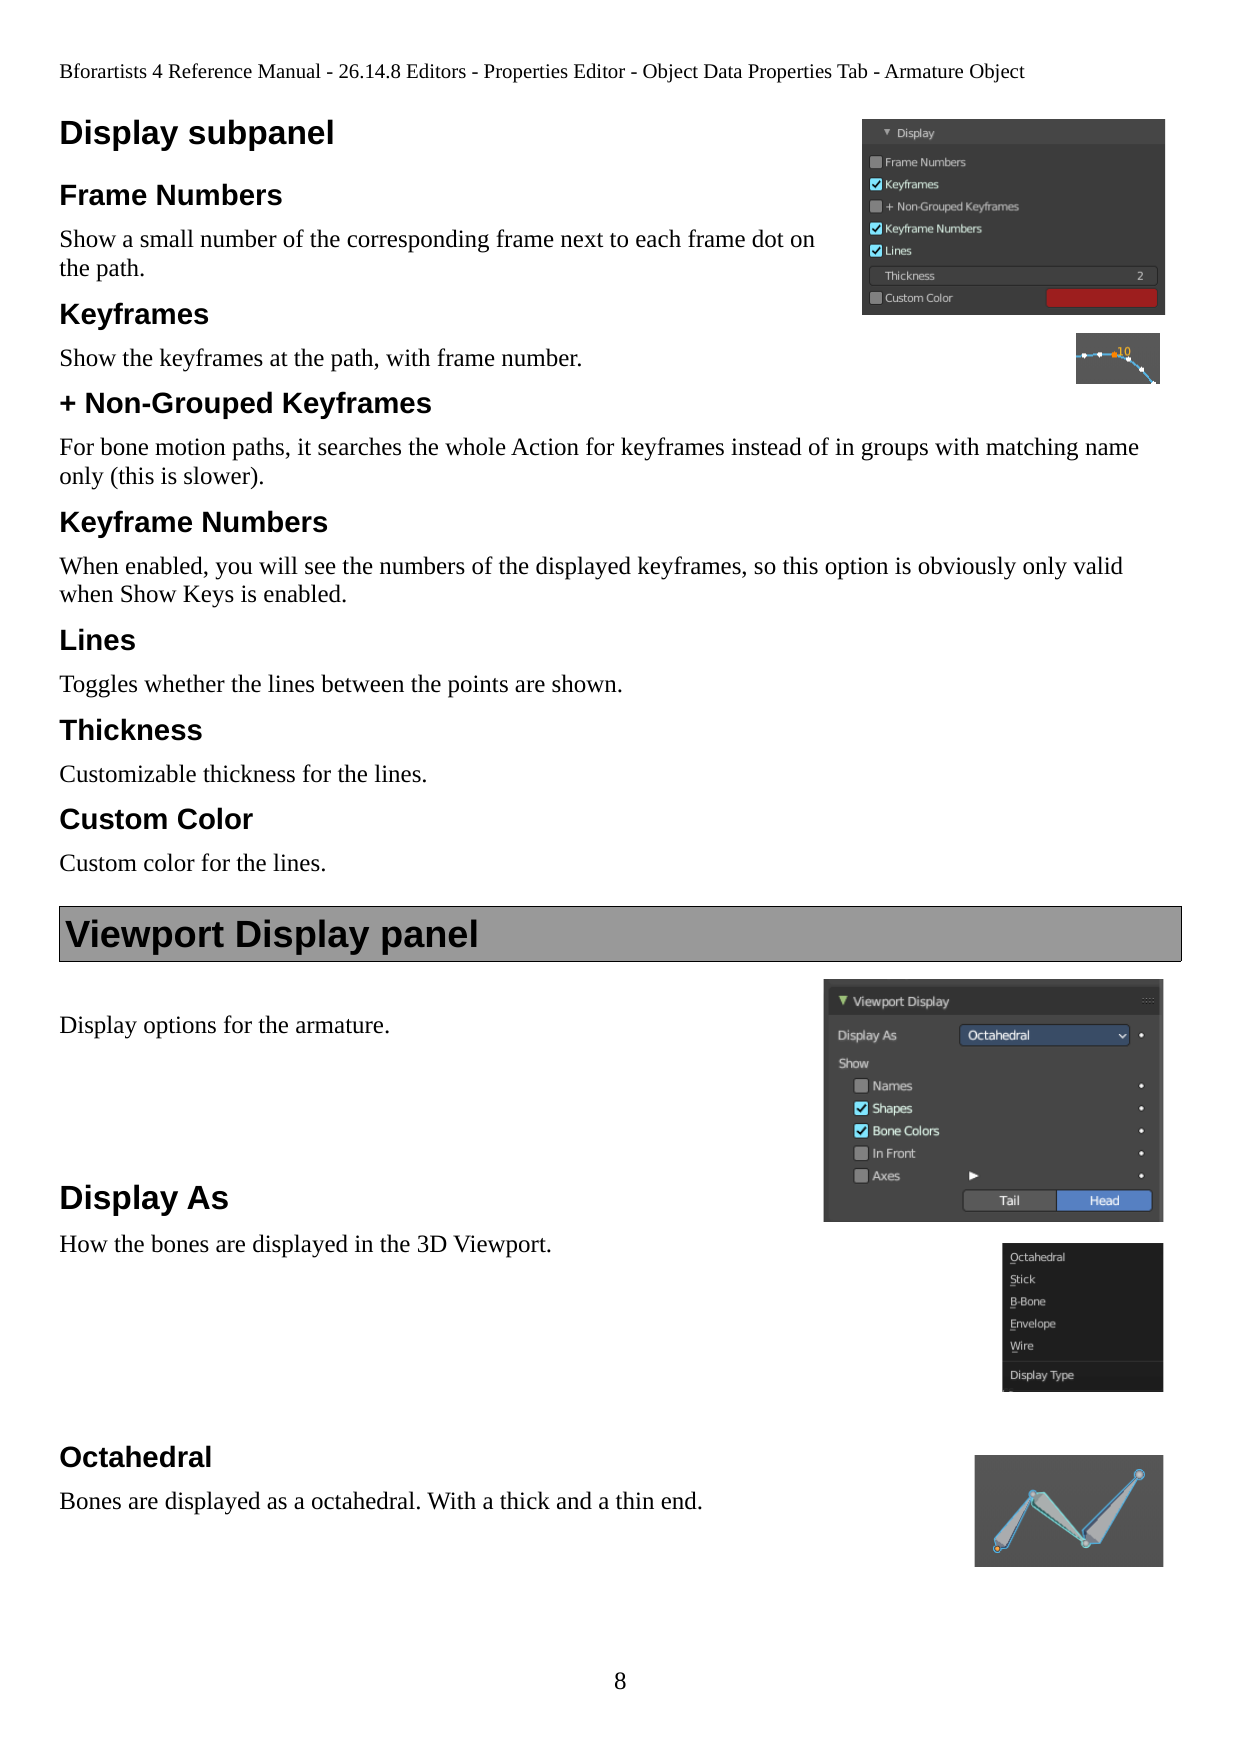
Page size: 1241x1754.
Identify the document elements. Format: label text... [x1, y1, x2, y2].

subtitle Keyframes [59, 297, 1181, 330]
subtitle Frame Numbers [59, 178, 862, 212]
text Display options for the armature. [59, 1010, 823, 1039]
picture [862, 119, 1166, 315]
text When enabled, you will see the numbers of the displayed keyframes, so this option is obviously only valid when Show Keys is enabled. [59, 551, 1181, 608]
subtitle [1166, 178, 1181, 212]
subtitle Keyframe Numbers [59, 504, 1181, 538]
text Custom color for the lines. [59, 848, 1181, 877]
picture [1002, 1243, 1164, 1392]
picture [823, 979, 1164, 1222]
table_header Viewport Display panel [60, 907, 1181, 961]
subtitle Display As [59, 1178, 823, 1217]
subtitle Octahedral [59, 1440, 1181, 1474]
text For bone motion paths, it searches the whole Action for keyframes instead of in groups with matching name only (this is slower). [59, 432, 1181, 490]
subtitle [1164, 1178, 1181, 1217]
picture [1076, 333, 1160, 384]
text Customizable thickness for the lines. [59, 759, 1181, 787]
subtitle Lines [59, 623, 1181, 657]
text Bones are displayed as a octahedral. With a thick and a thin end. [59, 1486, 974, 1515]
subtitle Display subpanel [59, 113, 1181, 151]
text Toggles whether the lines between the points are shown. [59, 669, 1181, 698]
text How the bones are displayed in the 3D Viewport. [59, 1229, 1181, 1258]
subtitle Custom Color [59, 802, 1181, 836]
picture [974, 1455, 1164, 1567]
subtitle + Non-Grouped Keyframes [59, 386, 1181, 420]
subtitle Thickness [59, 712, 1181, 746]
text Show the keyframes at the path, with frame number. [59, 343, 1076, 372]
text Show a small number of the corresponding frame next to each frame dot on the path. [59, 224, 862, 282]
